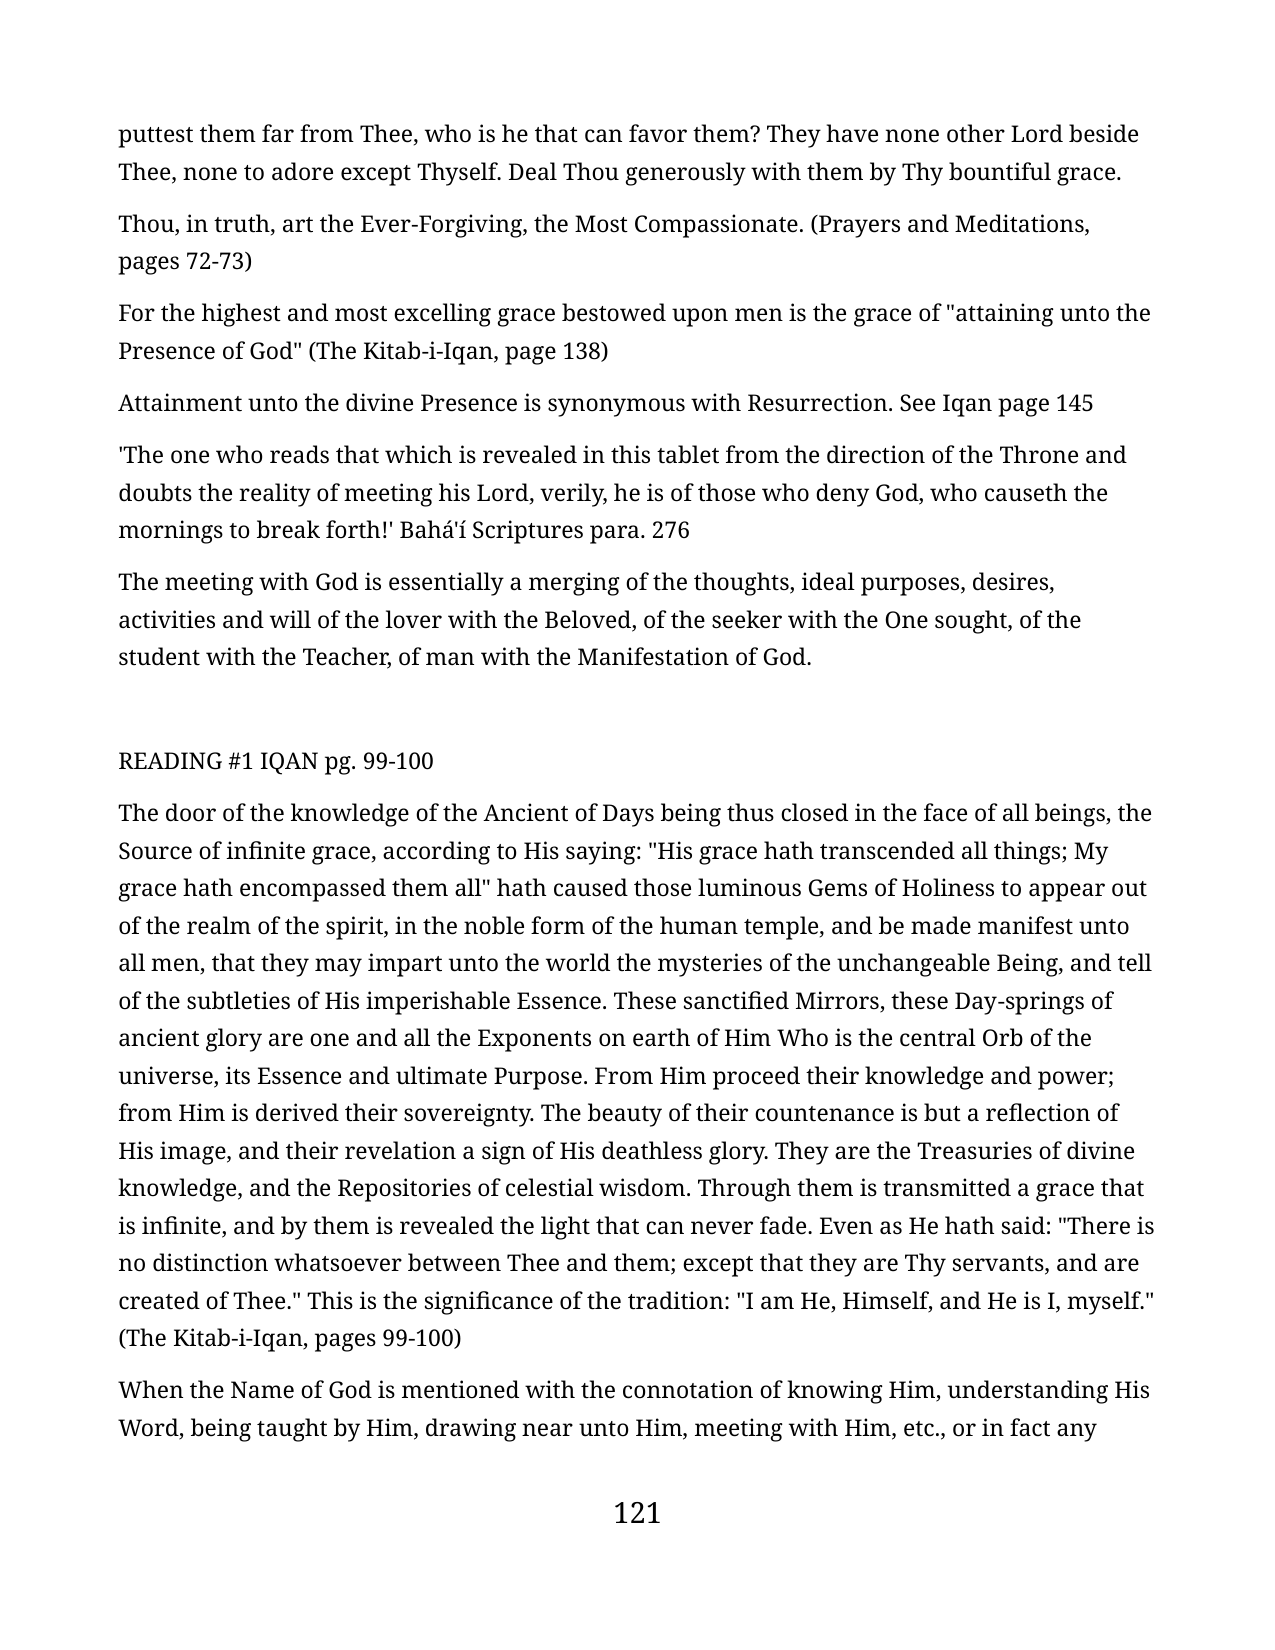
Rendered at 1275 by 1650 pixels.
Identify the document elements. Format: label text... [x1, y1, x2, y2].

text Attainment unto the divine Presence is synonymous with Resurrection. See Iqan page 145 [118, 387, 1157, 418]
text When the Name of God is mentioned with the connotation of knowing Him, understanding His Word, being taught by Him, drawing near unto Him, meeting with Him, etc., or in fact any [118, 1374, 1157, 1443]
text The door of the knowledge of the Ancient of Days being thus closed in the face of all beings, the Source of infinite grace, according to His saying: "His grace hath transcended all things; My grace hath encompassed them all" hath caused those luminous Gems of Holiness to appear out of the realm of the spirit, in the noble form of the human temple, and be made manifest unto all men, that they may impart unto the world the mysteries of the unchangeable Being, and tell of the subtleties of His imperishable Essence. These sanctified Mirrors, these Day‑springs of ancient glory are one and all the Exponents on earth of Him Who is the central Orb of the universe, its Essence and ultimate Purpose. From Him proceed their knowledge and power; from Him is derived their sovereignty. The beauty of their countenance is but a reflection of His image, and their revelation a sign of His deathless glory. They are the Treasuries of divine knowledge, and the Repositories of celestial wisdom. Through them is transmitted a grace that is infinite, and by them is revealed the light that can never fade. Even as He hath said: "There is no distinction whatsoever between Thee and them; except that they are Thy servants, and are created of Thee." This is the significance of the tradition: "I am He, Himself, and He is I, myself." (The Kitab‑i‑Iqan, pages 99‑100) [118, 797, 1157, 1353]
text 'The one who reads that which is revealed in this tablet from the direction of the Throne and doubts the reality of meeting his Lord, verily, he is of those who deny God, who causeth the mornings to break forth!' Bahá'í Scriptures para. 276 [118, 439, 1157, 545]
text puttest them far from Thee, who is he that can favor them? They have none other Lord beside Thee, none to adore except Thyself. Deal Thou generously with them by Thy bountiful grace. [118, 118, 1157, 187]
text The meeting with God is essentially a merging of the thoughts, ideal purposes, desires, activities and will of the lover with the Beloved, of the seeker with the One sought, of the student with the Teacher, of man with the Manifestation of God. [118, 566, 1157, 672]
text READING #1 IQAN pg. 99‑100 [118, 745, 1157, 776]
text Thou, in truth, art the Ever‑Forgiving, the Most Compassionate. (Prayers and Meditations, pages 72‑73) [118, 208, 1157, 276]
text For the highest and most excelling grace bestowed upon men is the grace of "attaining unto the Presence of God" (The Kitab‑i‑Iqan, page 138) [118, 297, 1157, 366]
